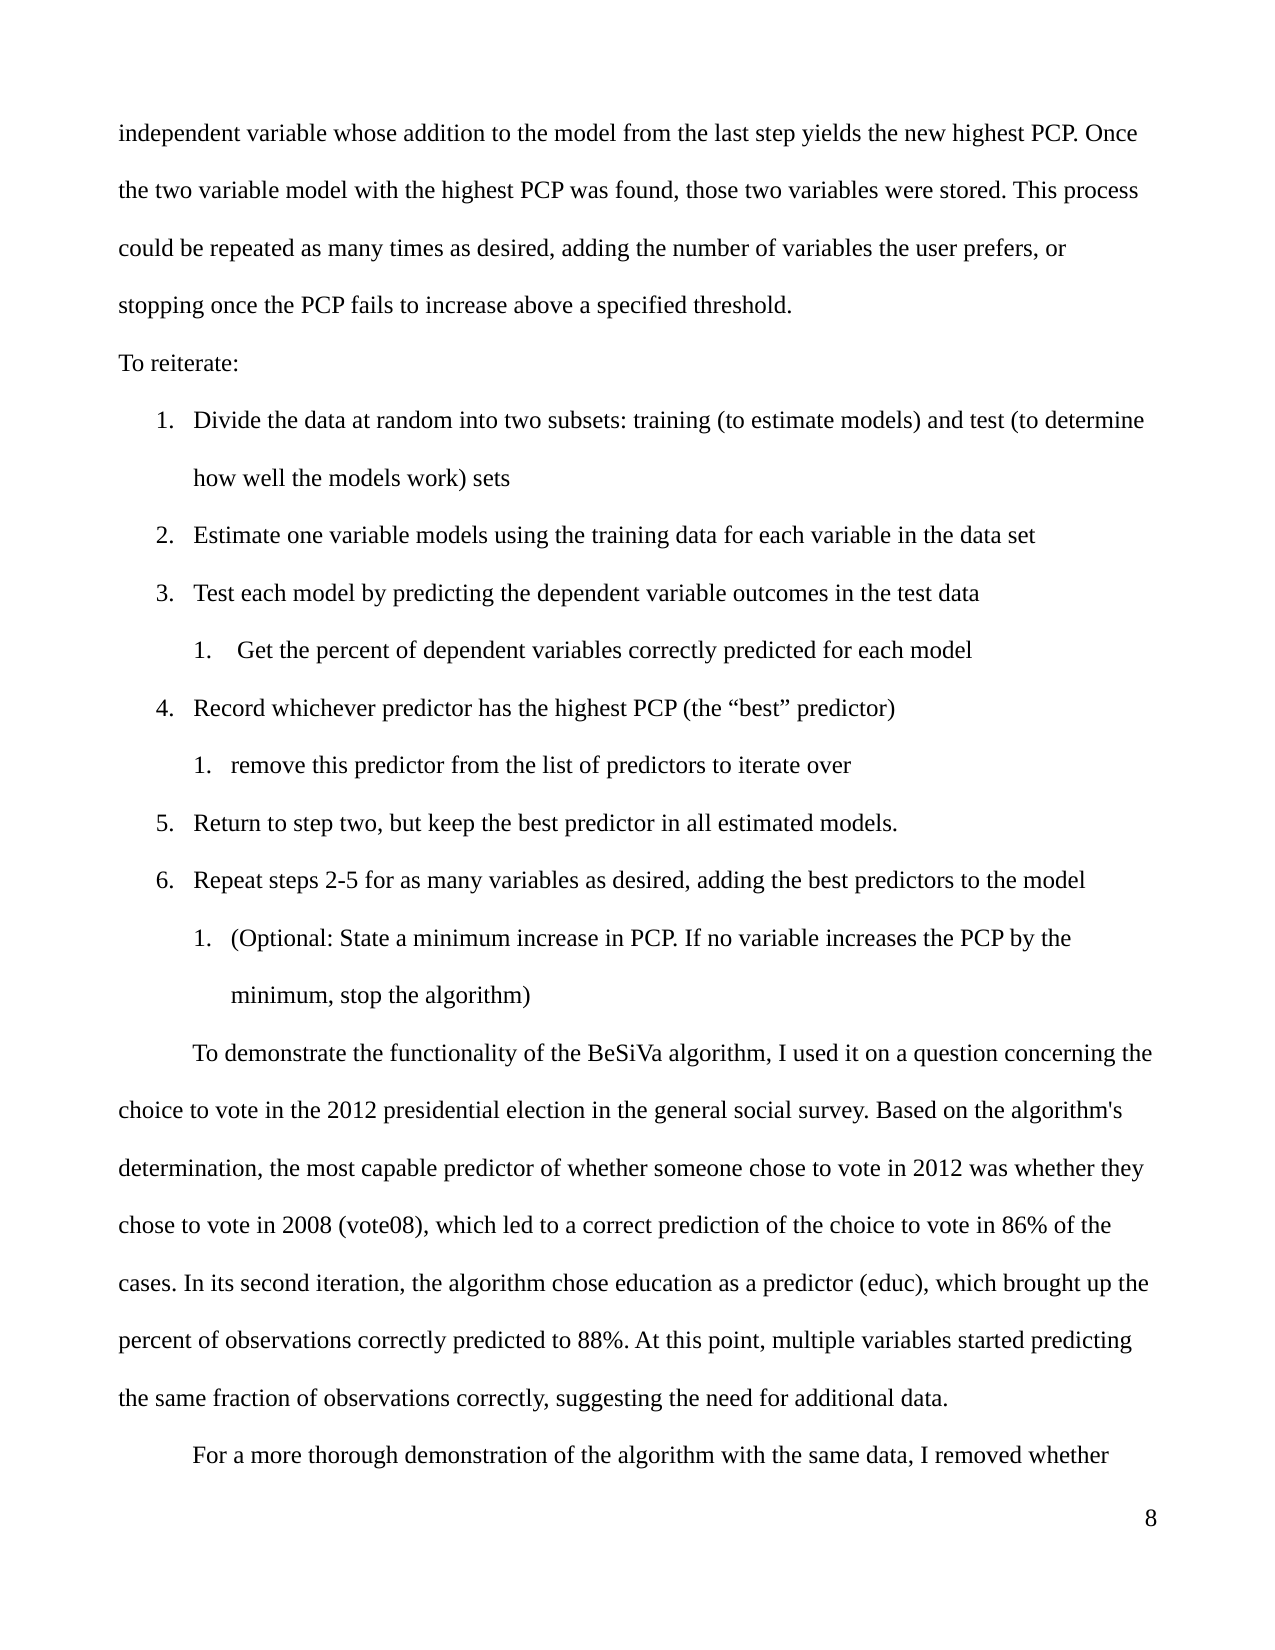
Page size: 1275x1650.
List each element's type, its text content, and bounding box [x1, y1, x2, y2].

list remove this predictor from the list of predictors to iterate over [193, 751, 1157, 779]
list Estimate one variable models using the training data for each variable in the data set [156, 521, 1157, 549]
list Repeat steps 2-5 for as many variables as desired, adding the best predictors to the model [156, 866, 1157, 894]
text independent variable whose addition to the model from the last step yields the new highest PCP. Once the two variable model with the highest PCP was found, those two variables were stored. This process could be repeated as many times as desired, adding the number of variables the user prefers, or stopping once the PCP fails to increase above a specified threshold. [118, 118, 1157, 319]
list Get the percent of dependent variables correctly predicted for each model [193, 636, 1157, 664]
list Divide the data at random into two subsets: training (to estimate models) and test (to determine how well the models work) sets [156, 406, 1157, 492]
list Test each model by predicting the dependent variable outcomes in the test data [156, 578, 1157, 607]
list Return to step two, but keep the best predictor in all estimated models. [156, 808, 1157, 837]
text To demonstrate the functionality of the BeSiVa algorithm, I used it on a question concerning the choice to vote in the 2012 presidential election in the general social survey. Based on the algorithm's determination, the most capable predictor of whether someone chose to vote in 2012 was whether they chose to vote in 2008 (vote08), which led to a correct prediction of the choice to vote in 86% of the cases. In its second iteration, the algorithm chose education as a predictor (educ), which brought up the percent of observations correctly predicted to 88%. At this point, multiple variables started predicting the same fraction of observations correctly, suggesting the need for additional data. [118, 1038, 1157, 1412]
list (Optional: State a minimum increase in PCP. If no variable increases the PCP by the minimum, stop the algorithm) [193, 923, 1157, 1009]
text For a more thorough demonstration of the algorithm with the same data, I removed whether [118, 1441, 1157, 1469]
list Record whichever predictor has the highest PCP (the “best” predictor) [156, 693, 1157, 722]
text To reiterate: [118, 348, 1157, 377]
